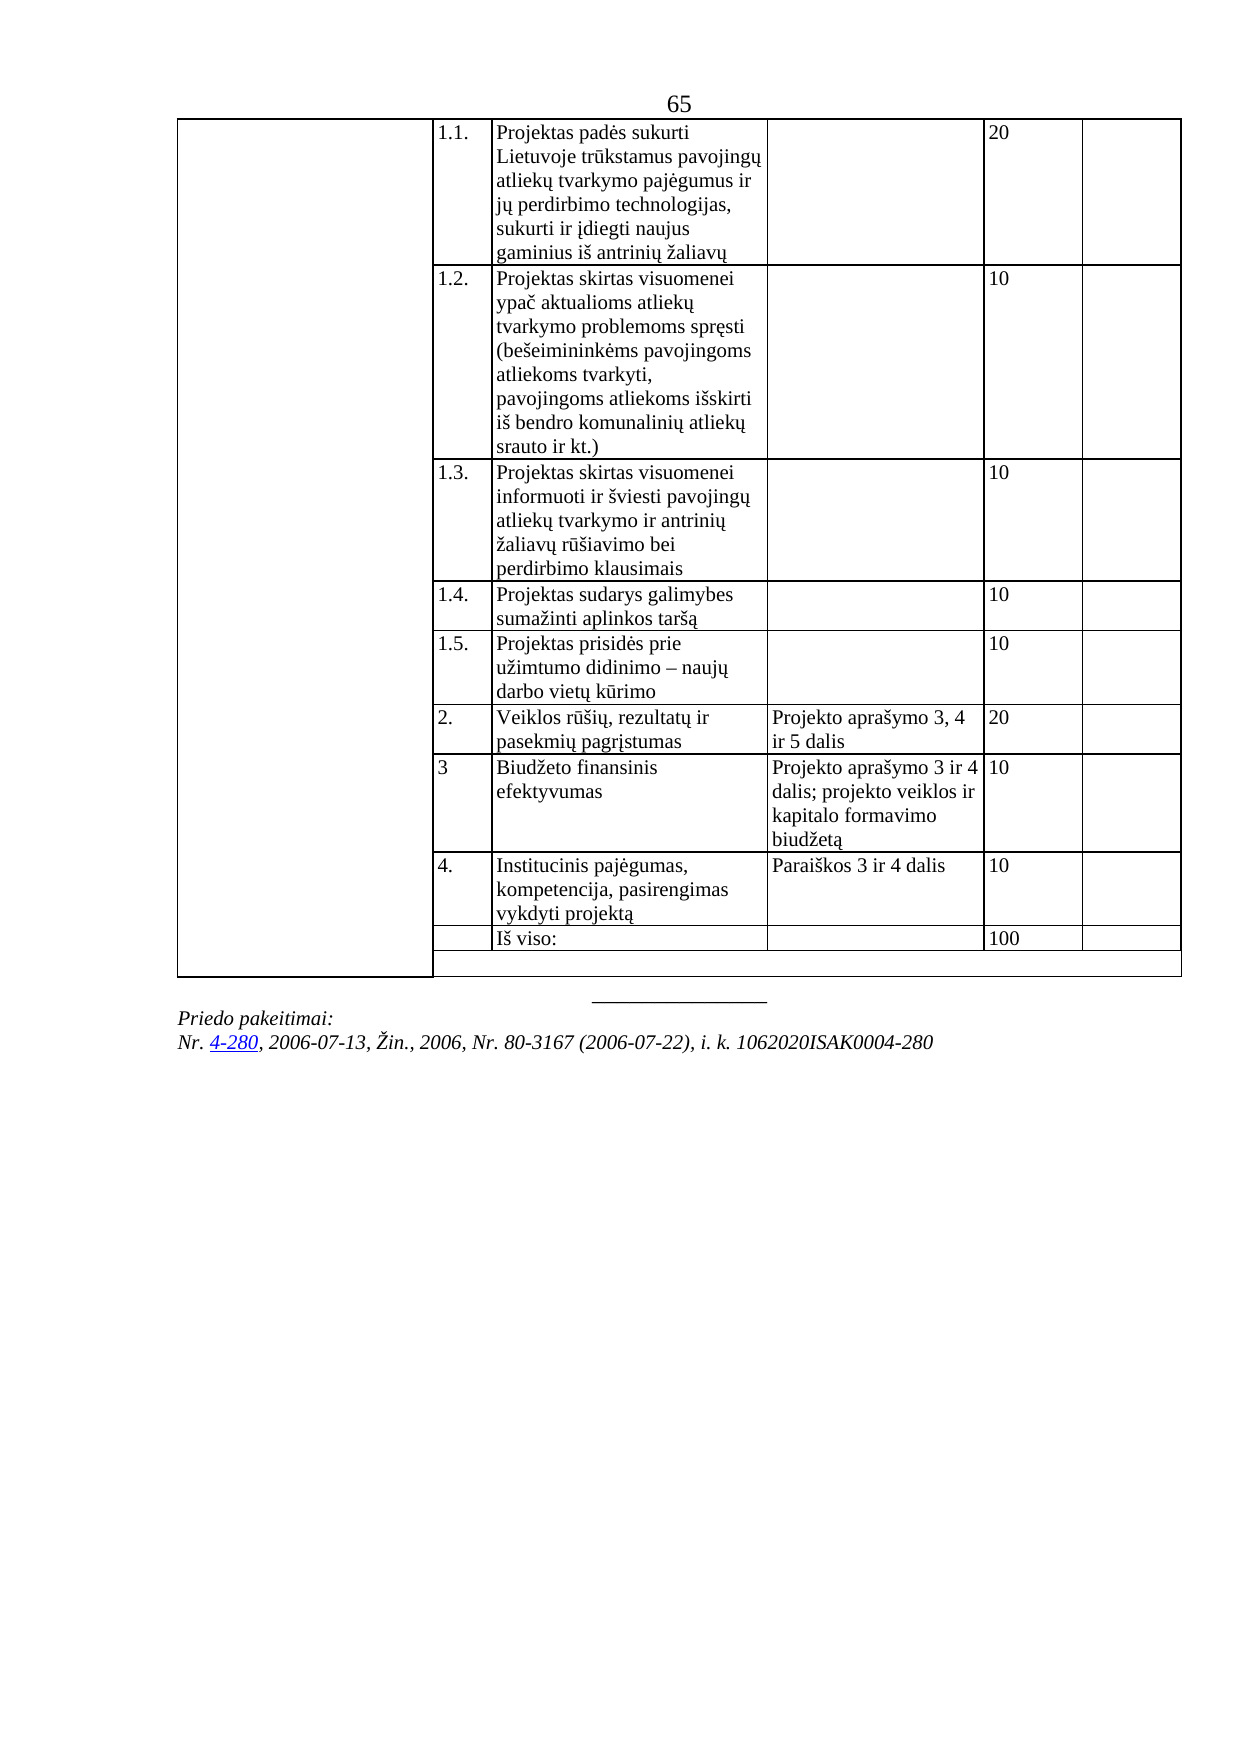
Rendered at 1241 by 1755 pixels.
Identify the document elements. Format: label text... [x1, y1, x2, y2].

table_cell [768, 631, 983, 703]
table_cell 20 [985, 120, 1082, 264]
table_cell [178, 120, 432, 976]
table_cell [1083, 266, 1180, 458]
table_cell [1083, 631, 1180, 703]
table_cell Iš viso: [493, 926, 767, 950]
table_cell Projektas skirtas visuomenei ypač aktualioms atliekų tvarkymo problemoms spręsti (bešeimininkėms pavojingoms atliekoms tvarkyti, pavojingoms atliekoms išskirti iš bendro komunalinių atliekų srauto ir kt.) [493, 266, 767, 458]
table_cell Veiklos rūšių, rezultatų ir pasekmių pagrįstumas [493, 705, 767, 753]
table_cell [1083, 853, 1180, 925]
table_cell Institucinis pajėgumas, kompetencija, pasirengimas vykdyti projektą [493, 853, 767, 925]
table_cell [768, 460, 983, 580]
table_cell 1.2. [434, 266, 491, 458]
table_cell 1.5. [434, 631, 491, 703]
table_cell Projektas prisidės prie užimtumo didinimo – naujų darbo vietų kūrimo [493, 631, 767, 703]
table_cell Projekto aprašymo 3 ir 4 dalis; projekto veiklos ir kapitalo formavimo biudžetą [768, 755, 983, 851]
table_cell 20 [985, 705, 1082, 753]
table_cell 4. [434, 853, 491, 925]
table_cell Paraiškos 3 ir 4 dalis [768, 853, 983, 925]
table_cell [434, 951, 1181, 976]
table_cell [1083, 460, 1180, 580]
table_cell [768, 120, 983, 264]
table_cell 10 [985, 853, 1082, 925]
table_cell Biudžeto finansinis efektyvumas [493, 755, 767, 851]
table_cell 10 [985, 631, 1082, 703]
table_cell 10 [985, 582, 1082, 630]
table_cell [768, 582, 983, 630]
table_cell [1083, 705, 1180, 753]
table_cell 1.3. [434, 460, 491, 580]
table_cell 1.1. [434, 120, 491, 264]
text Nr. 4-280, 2006-07-13, Žin., 2006, Nr. 80-3167 (2006-07-22), i. k. 1062020ISAK0004-280 [177, 1030, 1181, 1054]
table_cell Projektas skirtas visuomenei informuoti ir šviesti pavojingų atliekų tvarkymo ir antrinių žaliavų rūšiavimo bei perdirbimo klausimais [493, 460, 767, 580]
table_cell [768, 266, 983, 458]
table_cell Projekto aprašymo 3, 4 ir 5 dalis [768, 705, 983, 753]
table_cell [1083, 582, 1180, 630]
table_cell 2. [434, 705, 491, 753]
text ______________ [177, 977, 1181, 1006]
table_cell [1083, 120, 1180, 264]
table_cell Projektas padės sukurti Lietuvoje trūkstamus pavojingų atliekų tvarkymo pajėgumus ir jų perdirbimo technologijas, sukurti ir įdiegti naujus gaminius iš antrinių žaliavų [493, 120, 767, 264]
table_cell [768, 926, 983, 950]
table_cell 10 [985, 755, 1082, 851]
table_cell Projektas sudarys galimybes sumažinti aplinkos taršą [493, 582, 767, 630]
table_cell [434, 926, 491, 950]
table_cell 3 [434, 755, 491, 851]
table_cell 10 [985, 460, 1082, 580]
table_cell 1.4. [434, 582, 491, 630]
text Priedo pakeitimai: [177, 1006, 1181, 1030]
table_cell 10 [985, 266, 1082, 458]
table_cell [1083, 926, 1180, 950]
table_cell 100 [985, 926, 1082, 950]
table_cell [1083, 755, 1180, 851]
